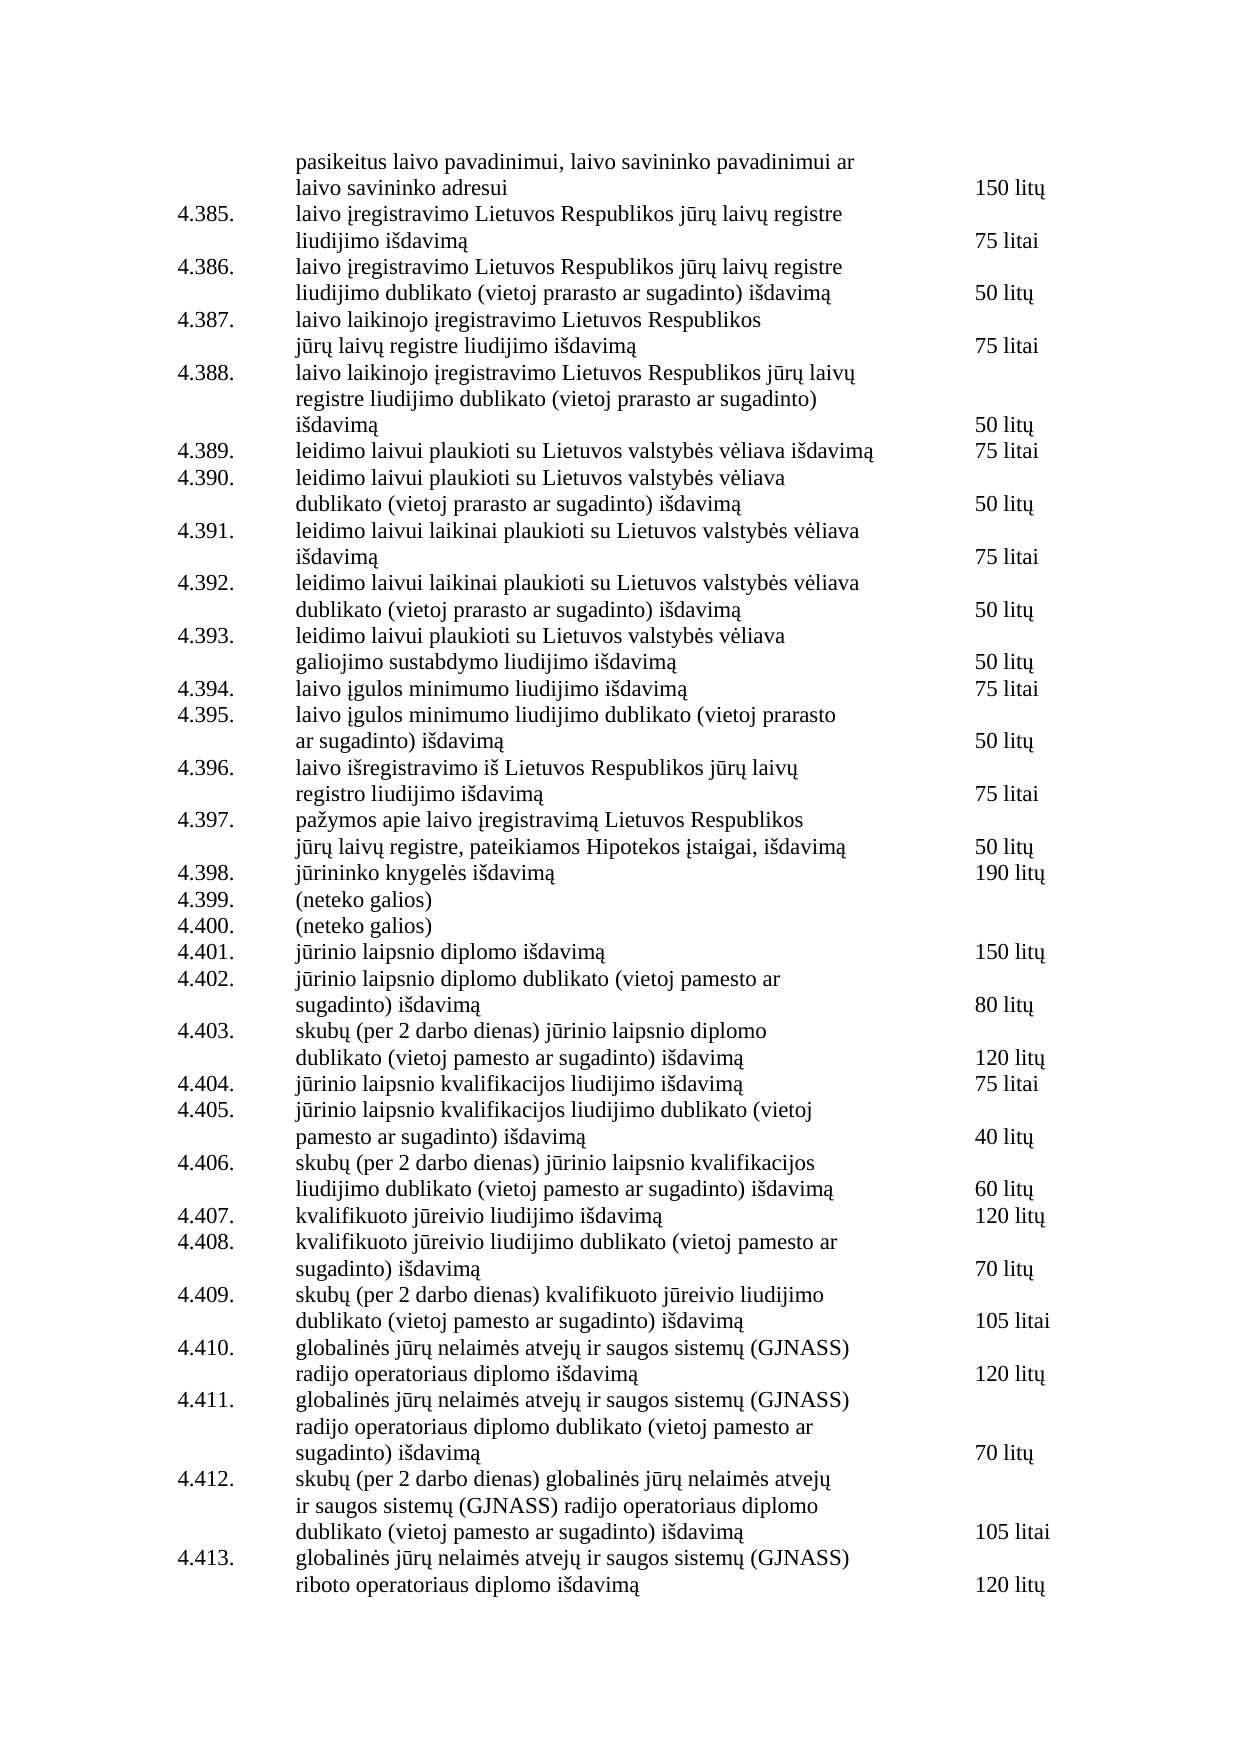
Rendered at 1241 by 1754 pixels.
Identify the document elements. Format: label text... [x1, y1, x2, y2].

text pasikeitus laivo pavadinimui, laivo savininko pavadinimui ar [177, 148, 1122, 174]
text liudijimo dublikato (vietoj prarasto ar sugadinto) išdavimą 50 litų [177, 279, 1122, 306]
text dublikato (vietoj pamesto ar sugadinto) išdavimą 120 litų [177, 1044, 1122, 1070]
text laivo savininko adresui 150 litų [177, 174, 1122, 200]
text 4.389. leidimo laivui plaukioti su Lietuvos valstybės vėliava išdavimą 75 litai [177, 438, 1122, 464]
text 4.392. leidimo laivui laikinai plaukioti su Lietuvos valstybės vėliava [177, 569, 1122, 596]
text liudijimo dublikato (vietoj pamesto ar sugadinto) išdavimą 60 litų [177, 1176, 1122, 1202]
text registro liudijimo išdavimą 75 litai [177, 780, 1122, 807]
text 4.406. skubų (per 2 darbo dienas) jūrinio laipsnio kvalifikacijos [177, 1149, 1122, 1176]
text dublikato (vietoj prarasto ar sugadinto) išdavimą 50 litų [177, 596, 1122, 622]
text 4.408. kvalifikuoto jūreivio liudijimo dublikato (vietoj pamesto ar [177, 1228, 1122, 1254]
text dublikato (vietoj prarasto ar sugadinto) išdavimą 50 litų [177, 490, 1122, 517]
text 4.385. laivo įregistravimo Lietuvos Respublikos jūrų laivų registre [177, 200, 1122, 227]
text 4.410. globalinės jūrų nelaimės atvejų ir saugos sistemų (GJNASS) [177, 1334, 1122, 1360]
text galiojimo sustabdymo liudijimo išdavimą 50 litų [177, 648, 1122, 675]
text sugadinto) išdavimą 70 litų [177, 1439, 1122, 1465]
text jūrų laivų registre, pateikiamos Hipotekos įstaigai, išdavimą 50 litų [177, 833, 1122, 859]
text radijo operatoriaus diplomo išdavimą 120 litų [177, 1360, 1122, 1386]
text sugadinto) išdavimą 70 litų [177, 1254, 1122, 1281]
text ar sugadinto) išdavimą 50 litų [177, 727, 1122, 754]
text 4.402. jūrinio laipsnio diplomo dublikato (vietoj pamesto ar [177, 965, 1122, 991]
text sugadinto) išdavimą 80 litų [177, 991, 1122, 1017]
text 4.387. laivo laikinojo įregistravimo Lietuvos Respublikos [177, 306, 1122, 332]
text 4.401. jūrinio laipsnio diplomo išdavimą 150 litų [177, 938, 1122, 965]
text ir saugos sistemų (GJNASS) radijo operatoriaus diplomo [177, 1492, 1122, 1518]
text dublikato (vietoj pamesto ar sugadinto) išdavimą 105 litai [177, 1518, 1122, 1544]
text 4.393. leidimo laivui plaukioti su Lietuvos valstybės vėliava [177, 622, 1122, 648]
text pamesto ar sugadinto) išdavimą 40 litų [177, 1123, 1122, 1149]
text 4.413. globalinės jūrų nelaimės atvejų ir saugos sistemų (GJNASS) [177, 1544, 1122, 1571]
text 4.412. skubų (per 2 darbo dienas) globalinės jūrų nelaimės atvejų [177, 1465, 1122, 1492]
text 4.391. leidimo laivui laikinai plaukioti su Lietuvos valstybės vėliava [177, 517, 1122, 543]
text 4.407. kvalifikuoto jūreivio liudijimo išdavimą 120 litų [177, 1202, 1122, 1228]
text 4.396. laivo išregistravimo iš Lietuvos Respublikos jūrų laivų [177, 754, 1122, 780]
text išdavimą 75 litai [177, 543, 1122, 569]
text 4.395. laivo įgulos minimumo liudijimo dublikato (vietoj prarasto [177, 701, 1122, 727]
text 4.400. (neteko galios) [177, 912, 1122, 938]
text 4.398. jūrininko knygelės išdavimą 190 litų [177, 859, 1122, 886]
text jūrų laivų registre liudijimo išdavimą 75 litai [177, 332, 1122, 358]
text 4.409. skubų (per 2 darbo dienas) kvalifikuoto jūreivio liudijimo [177, 1281, 1122, 1307]
text riboto operatoriaus diplomo išdavimą 120 litų [177, 1571, 1122, 1597]
text 4.394. laivo įgulos minimumo liudijimo išdavimą 75 litai [177, 675, 1122, 701]
text 4.404. jūrinio laipsnio kvalifikacijos liudijimo išdavimą 75 litai [177, 1070, 1122, 1096]
text dublikato (vietoj pamesto ar sugadinto) išdavimą 105 litai [177, 1307, 1122, 1334]
text liudijimo išdavimą 75 litai [177, 227, 1122, 253]
text 4.405. jūrinio laipsnio kvalifikacijos liudijimo dublikato (vietoj [177, 1096, 1122, 1123]
text 4.399. (neteko galios) [177, 886, 1122, 912]
text išdavimą 50 litų [177, 411, 1122, 438]
text registre liudijimo dublikato (vietoj prarasto ar sugadinto) [177, 385, 1122, 411]
text 4.403. skubų (per 2 darbo dienas) jūrinio laipsnio diplomo [177, 1017, 1122, 1044]
text 4.397. pažymos apie laivo įregistravimą Lietuvos Respublikos [177, 807, 1122, 833]
text 4.411. globalinės jūrų nelaimės atvejų ir saugos sistemų (GJNASS) [177, 1386, 1122, 1413]
text 4.388. laivo laikinojo įregistravimo Lietuvos Respublikos jūrų laivų [177, 358, 1122, 385]
text 4.390. leidimo laivui plaukioti su Lietuvos valstybės vėliava [177, 464, 1122, 490]
text radijo operatoriaus diplomo dublikato (vietoj pamesto ar [177, 1413, 1122, 1439]
text 4.386. laivo įregistravimo Lietuvos Respublikos jūrų laivų registre [177, 253, 1122, 279]
